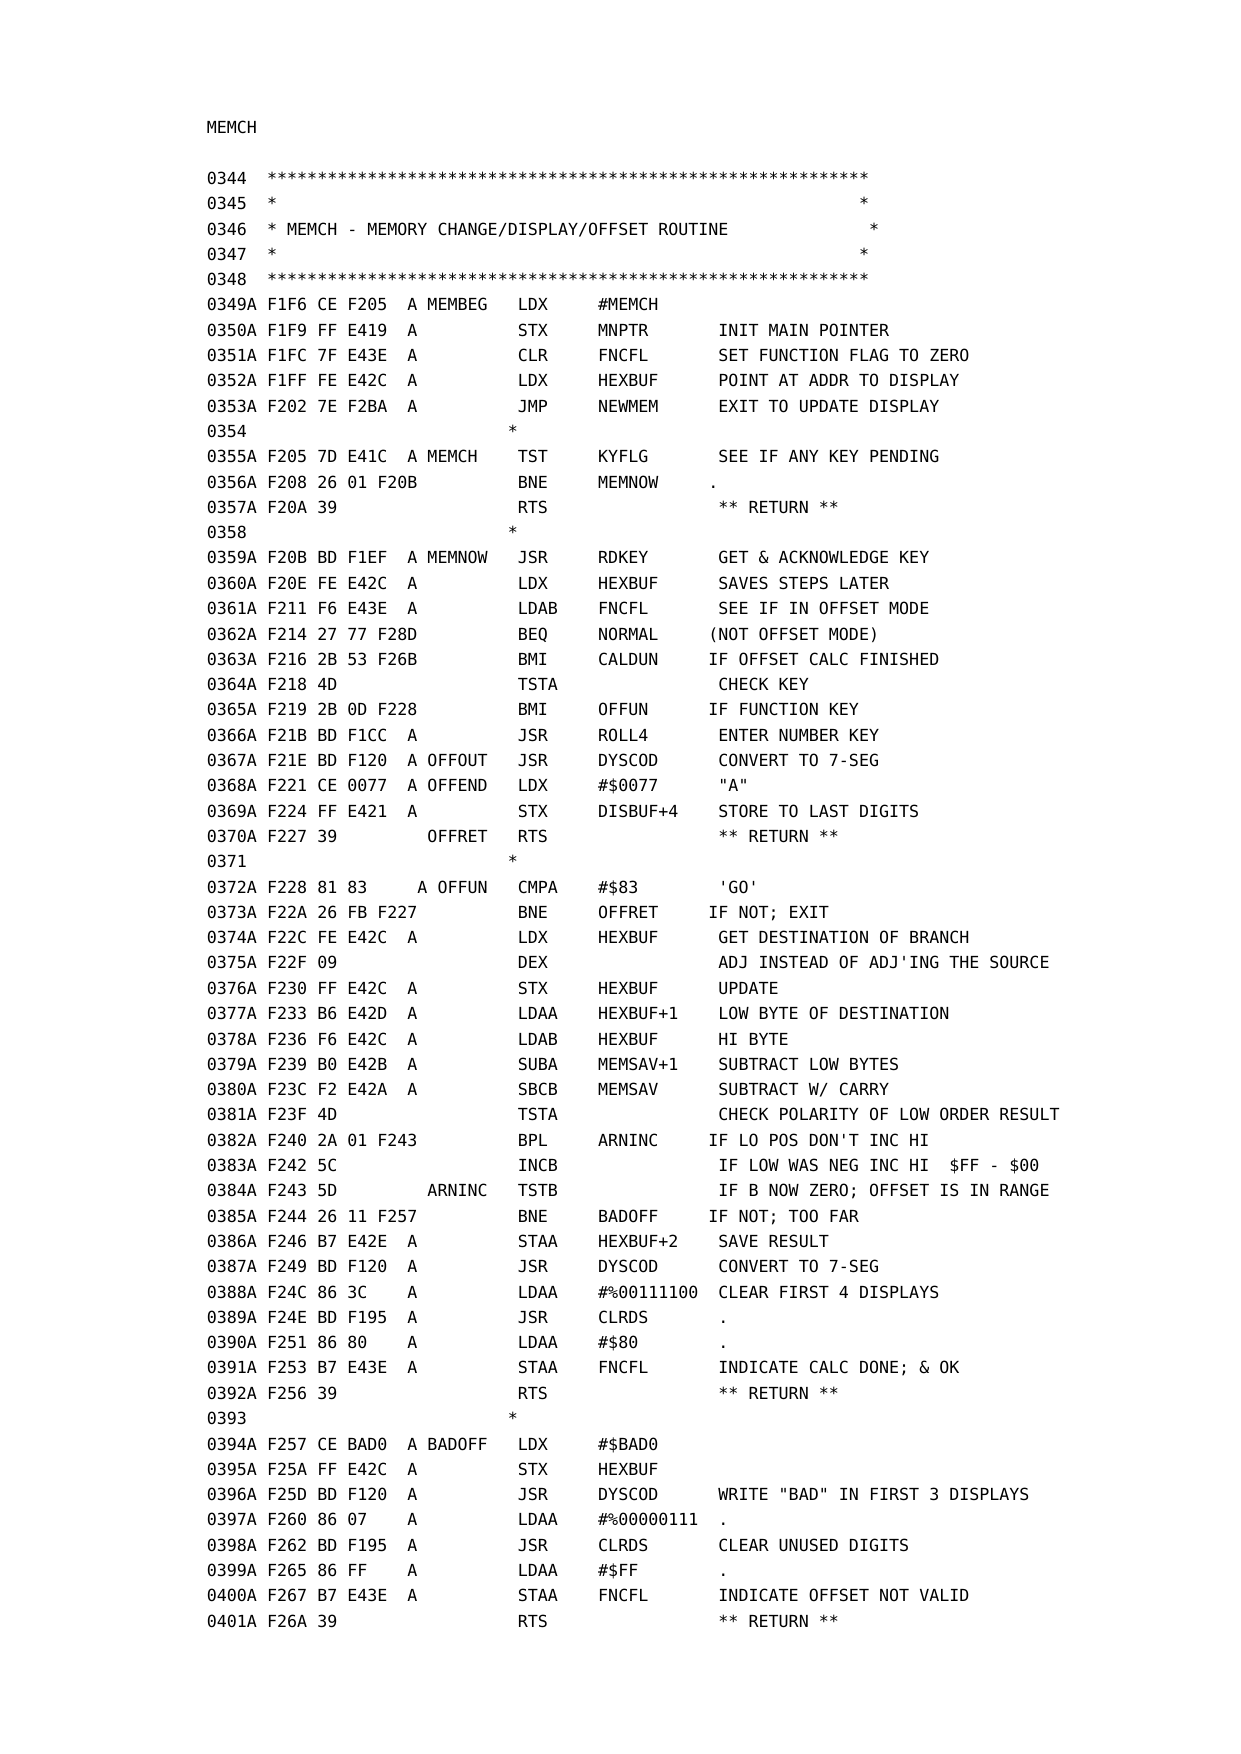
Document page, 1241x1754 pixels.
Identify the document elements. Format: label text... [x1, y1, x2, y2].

text 0373A F22A 26 FB F227 BNE OFFRET IF NOT; EXIT [207, 903, 1122, 922]
text 0368A F221 CE 0077 A OFFEND LDX #$0077 "A" [207, 776, 1122, 796]
text 0394A F257 CE BAD0 A BADOFF LDX #$BAD0 [207, 1434, 1122, 1454]
text 0367A F21E BD F120 A OFFOUT JSR DYSCOD CONVERT TO 7-SEG [207, 751, 1122, 770]
text 0345 * * [207, 194, 1122, 213]
text 0369A F224 FF E421 A STX DISBUF+4 STORE TO LAST DIGITS [207, 802, 1122, 821]
text 0384A F243 5D ARNINC TSTB IF B NOW ZERO; OFFSET IS IN RANGE [207, 1181, 1122, 1201]
text 0388A F24C 86 3C A LDAA #%00111100 CLEAR FIRST 4 DISPLAYS [207, 1282, 1122, 1302]
text 0390A F251 86 80 A LDAA #$80 . [207, 1333, 1122, 1352]
text 0344 ************************************************************ [207, 169, 1122, 188]
text 0355A F205 7D E41C A MEMCH TST KYFLG SEE IF ANY KEY PENDING [207, 447, 1122, 467]
text 0361A F211 F6 E43E A LDAB FNCFL SEE IF IN OFFSET MODE [207, 599, 1122, 618]
text 0348 ************************************************************ [207, 270, 1122, 289]
text 0397A F260 86 07 A LDAA #%00000111 . [207, 1510, 1122, 1530]
text 0387A F249 BD F120 A JSR DYSCOD CONVERT TO 7-SEG [207, 1257, 1122, 1277]
text 0351A F1FC 7F E43E A CLR FNCFL SET FUNCTION FLAG TO ZERO [207, 346, 1122, 365]
text 0386A F246 B7 E42E A STAA HEXBUF+2 SAVE RESULT [207, 1232, 1122, 1251]
text 0393 * [207, 1409, 1122, 1428]
text 0389A F24E BD F195 A JSR CLRDS . [207, 1308, 1122, 1327]
text 0380A F23C F2 E42A A SBCB MEMSAV SUBTRACT W/ CARRY [207, 1080, 1122, 1099]
text 0365A F219 2B 0D F228 BMI OFFUN IF FUNCTION KEY [207, 700, 1122, 720]
text 0371 * [207, 852, 1122, 872]
text MEMCH [207, 118, 1122, 137]
text 0400A F267 B7 E43E A STAA FNCFL INDICATE OFFSET NOT VALID [207, 1586, 1122, 1606]
text 0382A F240 2A 01 F243 BPL ARNINC IF LO POS DON'T INC HI [207, 1131, 1122, 1150]
text 0376A F230 FF E42C A STX HEXBUF UPDATE [207, 979, 1122, 998]
text 0359A F20B BD F1EF A MEMNOW JSR RDKEY GET & ACKNOWLEDGE KEY [207, 548, 1122, 568]
text 0399A F265 86 FF A LDAA #$FF . [207, 1561, 1122, 1580]
text 0375A F22F 09 DEX ADJ INSTEAD OF ADJ'ING THE SOURCE [207, 953, 1122, 973]
text 0347 * * [207, 245, 1122, 264]
text 0352A F1FF FE E42C A LDX HEXBUF POINT AT ADDR TO DISPLAY [207, 371, 1122, 391]
text 0379A F239 B0 E42B A SUBA MEMSAV+1 SUBTRACT LOW BYTES [207, 1055, 1122, 1074]
text 0363A F216 2B 53 F26B BMI CALDUN IF OFFSET CALC FINISHED [207, 650, 1122, 669]
text 0401A F26A 39 RTS ** RETURN ** [207, 1612, 1122, 1631]
text 0395A F25A FF E42C A STX HEXBUF [207, 1460, 1122, 1479]
text 0370A F227 39 OFFRET RTS ** RETURN ** [207, 827, 1122, 846]
text 0356A F208 26 01 F20B BNE MEMNOW . [207, 472, 1122, 492]
text 0354 * [207, 422, 1122, 441]
text 0349A F1F6 CE F205 A MEMBEG LDX #MEMCH [207, 295, 1122, 315]
text 0392A F256 39 RTS ** RETURN ** [207, 1384, 1122, 1403]
text 0360A F20E FE E42C A LDX HEXBUF SAVES STEPS LATER [207, 574, 1122, 593]
text 0396A F25D BD F120 A JSR DYSCOD WRITE "BAD" IN FIRST 3 DISPLAYS [207, 1485, 1122, 1504]
text 0353A F202 7E F2BA A JMP NEWMEM EXIT TO UPDATE DISPLAY [207, 397, 1122, 416]
text 0366A F21B BD F1CC A JSR ROLL4 ENTER NUMBER KEY [207, 726, 1122, 745]
text 0350A F1F9 FF E419 A STX MNPTR INIT MAIN POINTER [207, 321, 1122, 340]
text 0346 * MEMCH - MEMORY CHANGE/DISPLAY/OFFSET ROUTINE * [207, 219, 1122, 239]
text 0385A F244 26 11 F257 BNE BADOFF IF NOT; TOO FAR [207, 1207, 1122, 1226]
text 0372A F228 81 83 A OFFUN CMPA #$83 'GO' [207, 877, 1122, 897]
text 0374A F22C FE E42C A LDX HEXBUF GET DESTINATION OF BRANCH [207, 928, 1122, 947]
text 0358 * [207, 523, 1122, 542]
text 0362A F214 27 77 F28D BEQ NORMAL (NOT OFFSET MODE) [207, 624, 1122, 644]
text 0378A F236 F6 E42C A LDAB HEXBUF HI BYTE [207, 1029, 1122, 1049]
text 0383A F242 5C INCB IF LOW WAS NEG INC HI $FF - $00 [207, 1156, 1122, 1175]
text 0391A F253 B7 E43E A STAA FNCFL INDICATE CALC DONE; & OK [207, 1358, 1122, 1378]
text 0364A F218 4D TSTA CHECK KEY [207, 675, 1122, 694]
text 0381A F23F 4D TSTA CHECK POLARITY OF LOW ORDER RESULT [207, 1105, 1122, 1125]
text 0398A F262 BD F195 A JSR CLRDS CLEAR UNUSED DIGITS [207, 1536, 1122, 1555]
text 0357A F20A 39 RTS ** RETURN ** [207, 498, 1122, 517]
text 0377A F233 B6 E42D A LDAA HEXBUF+1 LOW BYTE OF DESTINATION [207, 1004, 1122, 1023]
